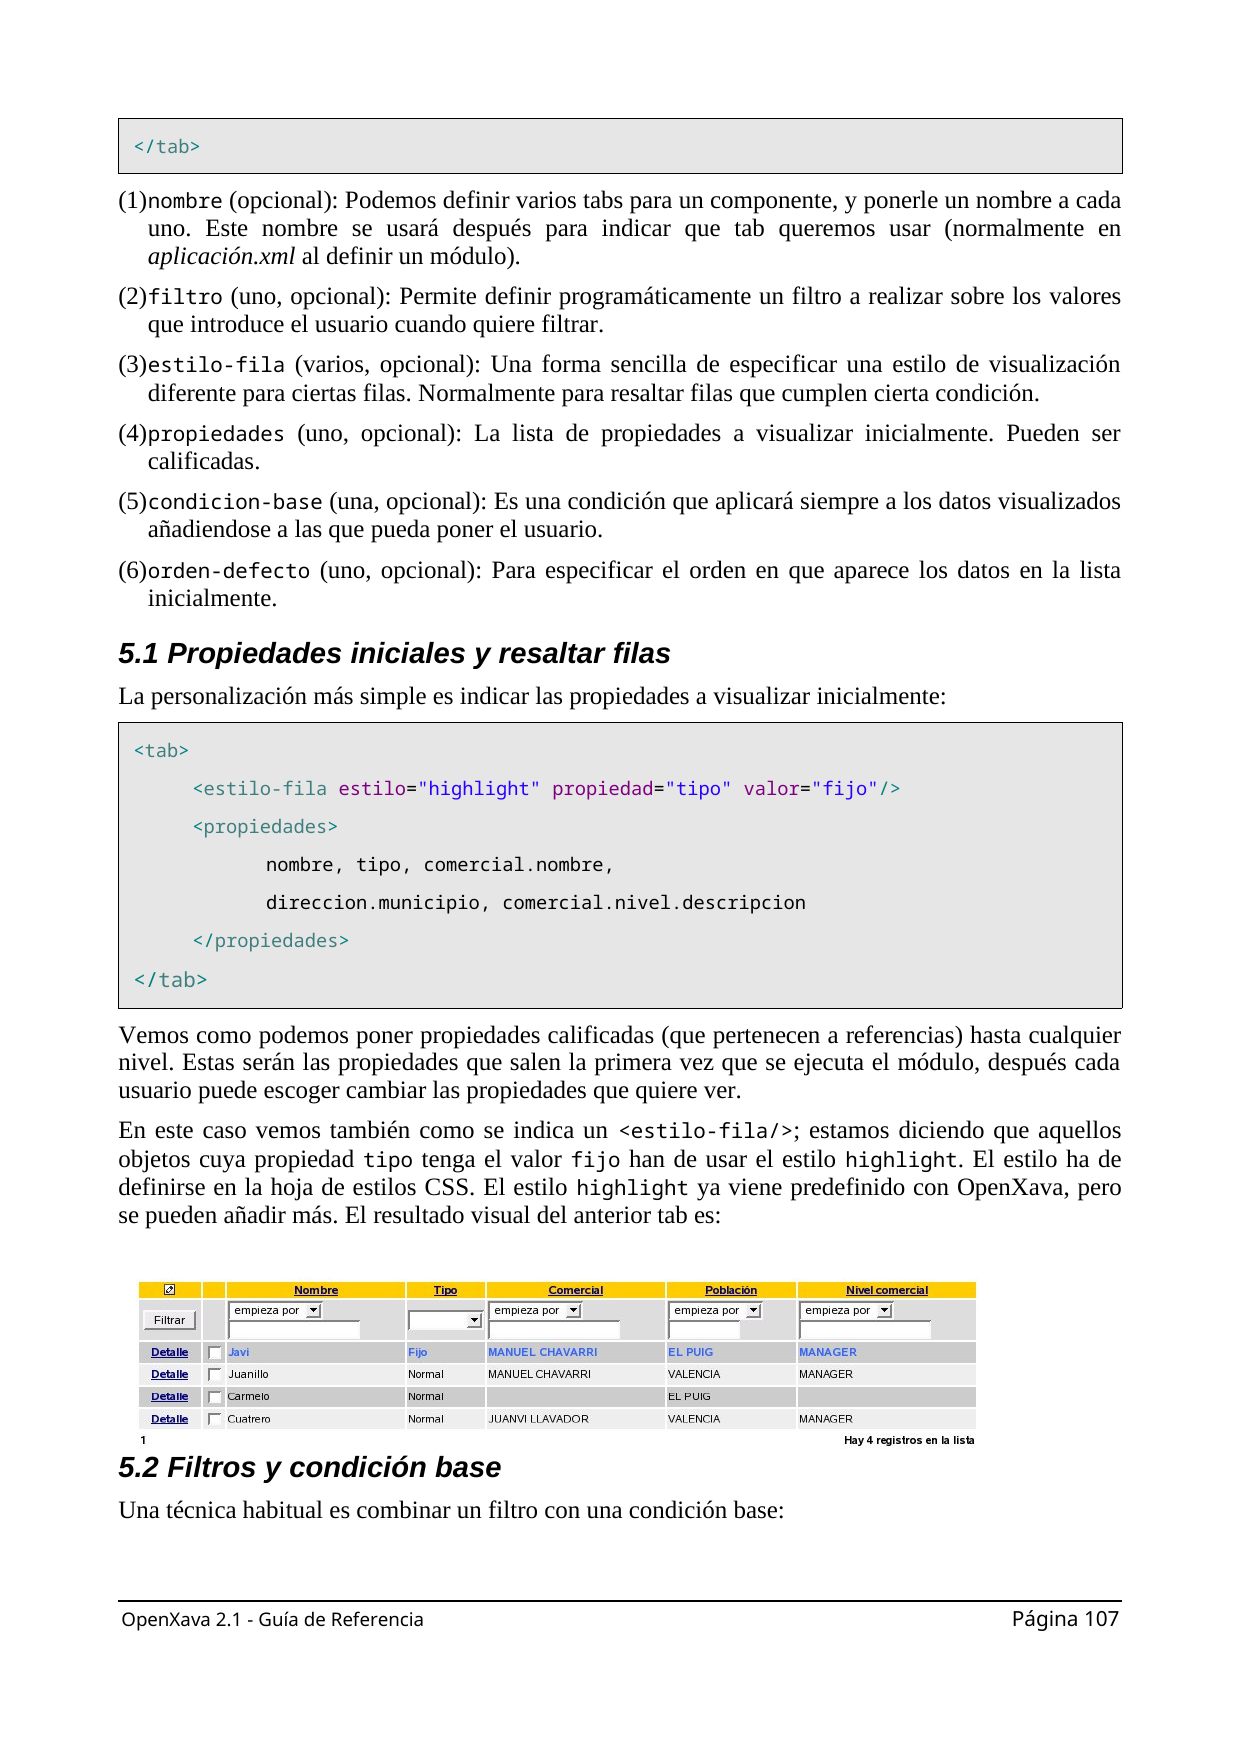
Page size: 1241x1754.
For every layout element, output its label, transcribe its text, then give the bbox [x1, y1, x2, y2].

list estilo-fila (varios, opcional): Una forma sencilla de especificar una estilo de visualización diferente para ciertas filas. Normalmente para resaltar filas que cumplen cierta condición. [118, 351, 1122, 406]
text En este caso vemos también como se indica un <estilo-fila/>; estamos diciendo que aquellos objetos cuya propiedad tipo tenga el valor fijo han de usar el estilo highlight. El estilo ha de definirse en la hoja de estilos CSS. El estilo highlight ya viene predefinido con OpenXava, pero se pueden añadir más. El resultado visual del anterior tab es: [118, 1116, 1122, 1229]
subtitle Propiedades iniciales y resaltar filas [118, 637, 1122, 669]
list orden-defecto (uno, opcional): Para especificar el orden en que aparece los datos en la lista inicialmente. [118, 556, 1122, 612]
text Una técnica habitual es combinar un filtro con una condición base: [118, 1496, 1122, 1524]
text </tab> [119, 950, 1122, 1008]
list condicion-base (una, opcional): Es una condición que aplicará siempre a los datos visualizados añadiendose a las que pueda poner el usuario. [118, 487, 1122, 543]
list propiedades (uno, opcional): La lista de propiedades a visualizar inicialmente. Pueden ser calificadas. [118, 419, 1122, 475]
picture [136, 1278, 979, 1452]
text Vemos como podemos poner propiedades calificadas (que pertenecen a referencias) hasta cualquier nivel. Estas serán las propiedades que salen la primera vez que se ejecuta el módulo, después cada usuario puede escoger cambiar las propiedades que quiere ver. [118, 1021, 1122, 1104]
text La personalización más simple es indicar las propiedades a visualizar inicialmente: [118, 682, 1122, 710]
subtitle Filtros y condición base [118, 1448, 1122, 1484]
text <propiedades> [119, 798, 1122, 836]
text </propiedades> [119, 912, 1122, 950]
list nombre (opcional): Podemos definir varios tabs para un componente, y ponerle un nombre a cada uno. Este nombre se usará después para indicar que tab queremos usar (normalmente en aplicación.xml al definir un módulo). [118, 186, 1122, 269]
text direccion.municipio, comercial.nivel.descripcion [119, 874, 1122, 912]
list filtro (uno, opcional): Permite definir programáticamente un filtro a realizar sobre los valores que introduce el usuario cuando quiere filtrar. [118, 282, 1122, 338]
text <tab> [119, 723, 1122, 760]
text </tab> [119, 119, 1122, 173]
text <estilo-fila estilo="highlight" propiedad="tipo" valor="fijo"/> [119, 760, 1122, 798]
text nombre, tipo, comercial.nombre, [119, 836, 1122, 874]
